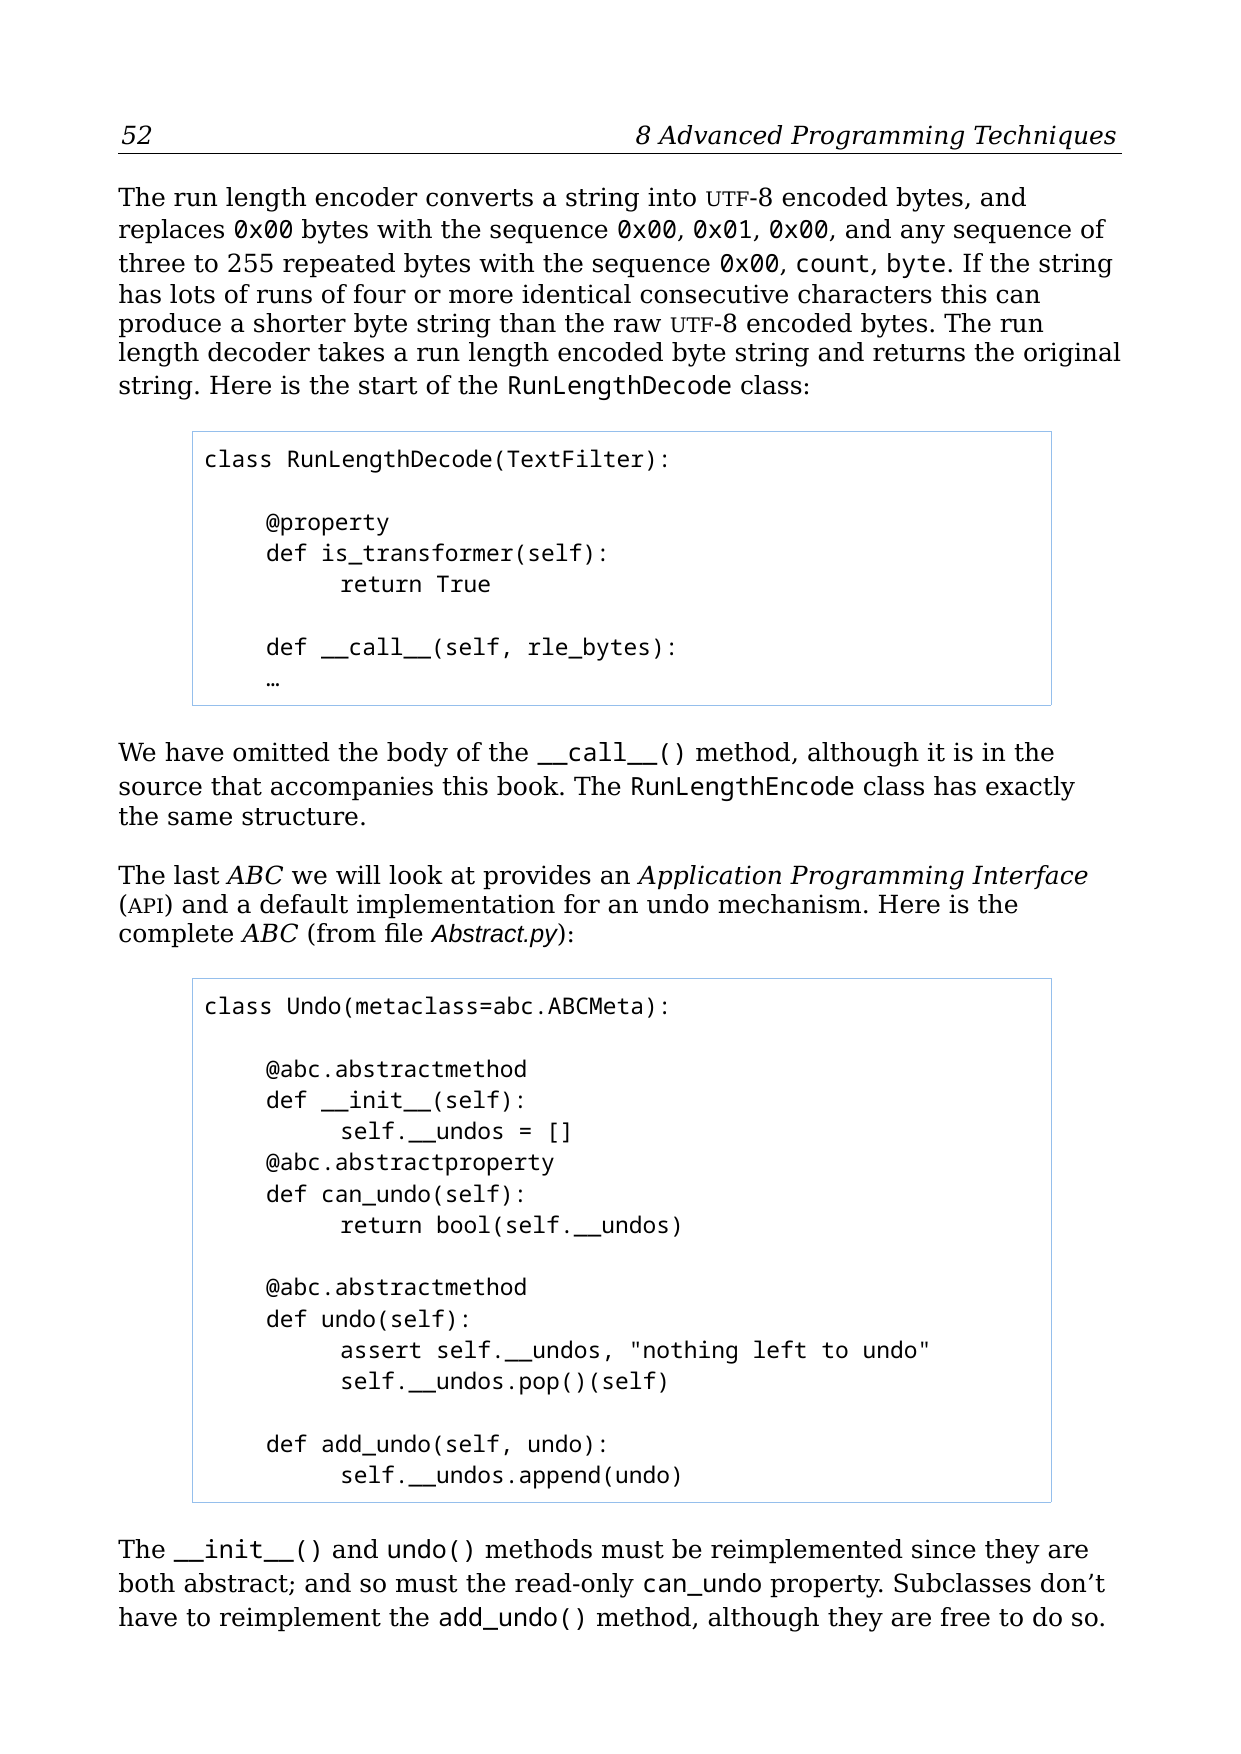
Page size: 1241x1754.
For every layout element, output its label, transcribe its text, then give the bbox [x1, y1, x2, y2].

text def can_undo(self): [193, 1166, 1051, 1197]
text self.__undos.append(undo) [193, 1447, 1051, 1502]
text return True [193, 556, 1051, 587]
text def undo(self): [193, 1291, 1051, 1322]
text self.__undos = [] [193, 1103, 1051, 1134]
text def add_undo(self, undo): [193, 1416, 1051, 1447]
text class RunLengthDecode(TextFilter): [193, 432, 1051, 462]
text @abc.abstractmethod [193, 1041, 1051, 1072]
text def __call__(self, rle_bytes): [193, 618, 1051, 650]
text def is_transformer(self): [193, 525, 1051, 556]
text The run length encoder converts a string into utf-8 encoded bytes, and replaces 0x00 bytes with the sequence 0x00, 0x01, 0x00, and any sequence of three to 255 repeated bytes with the sequence 0x00, count, byte. If the string has lots of runs of four or more identical consecutive characters this can produce a shorter byte string than the raw utf-8 encoded bytes. The run length decoder takes a run length encoded byte string and returns the original string. Here is the start of the RunLengthDecode class: [118, 183, 1122, 402]
text class Undo(metaclass=abc.ABCMeta): [193, 979, 1051, 1009]
text We have omitted the body of the __call__() method, although it is in the source that accompanies this book. The RunLengthEncode class has exactly the same structure. [118, 734, 1122, 832]
text The last ABC we will look at provides an Application Programming Interface (api) and a default implementation for an undo mechanism. Here is the complete ABC (from file Abstract.py): [118, 861, 1122, 949]
text @property [193, 493, 1051, 525]
text @abc.abstractmethod [193, 1259, 1051, 1291]
text self.__undos.pop()(self) [193, 1353, 1051, 1384]
text @abc.abstractproperty [193, 1134, 1051, 1166]
text … [193, 650, 1051, 705]
text return bool(self.__undos) [193, 1197, 1051, 1228]
text def __init__(self): [193, 1072, 1051, 1103]
text assert self.__undos, "nothing left to undo" [193, 1322, 1051, 1353]
text The __init__() and undo() methods must be reimplemented since they are both abstract; and so must the read-only can_undo property. Subclasses don’t have to reimplement the add_undo() method, although they are free to do so. [118, 1531, 1122, 1634]
